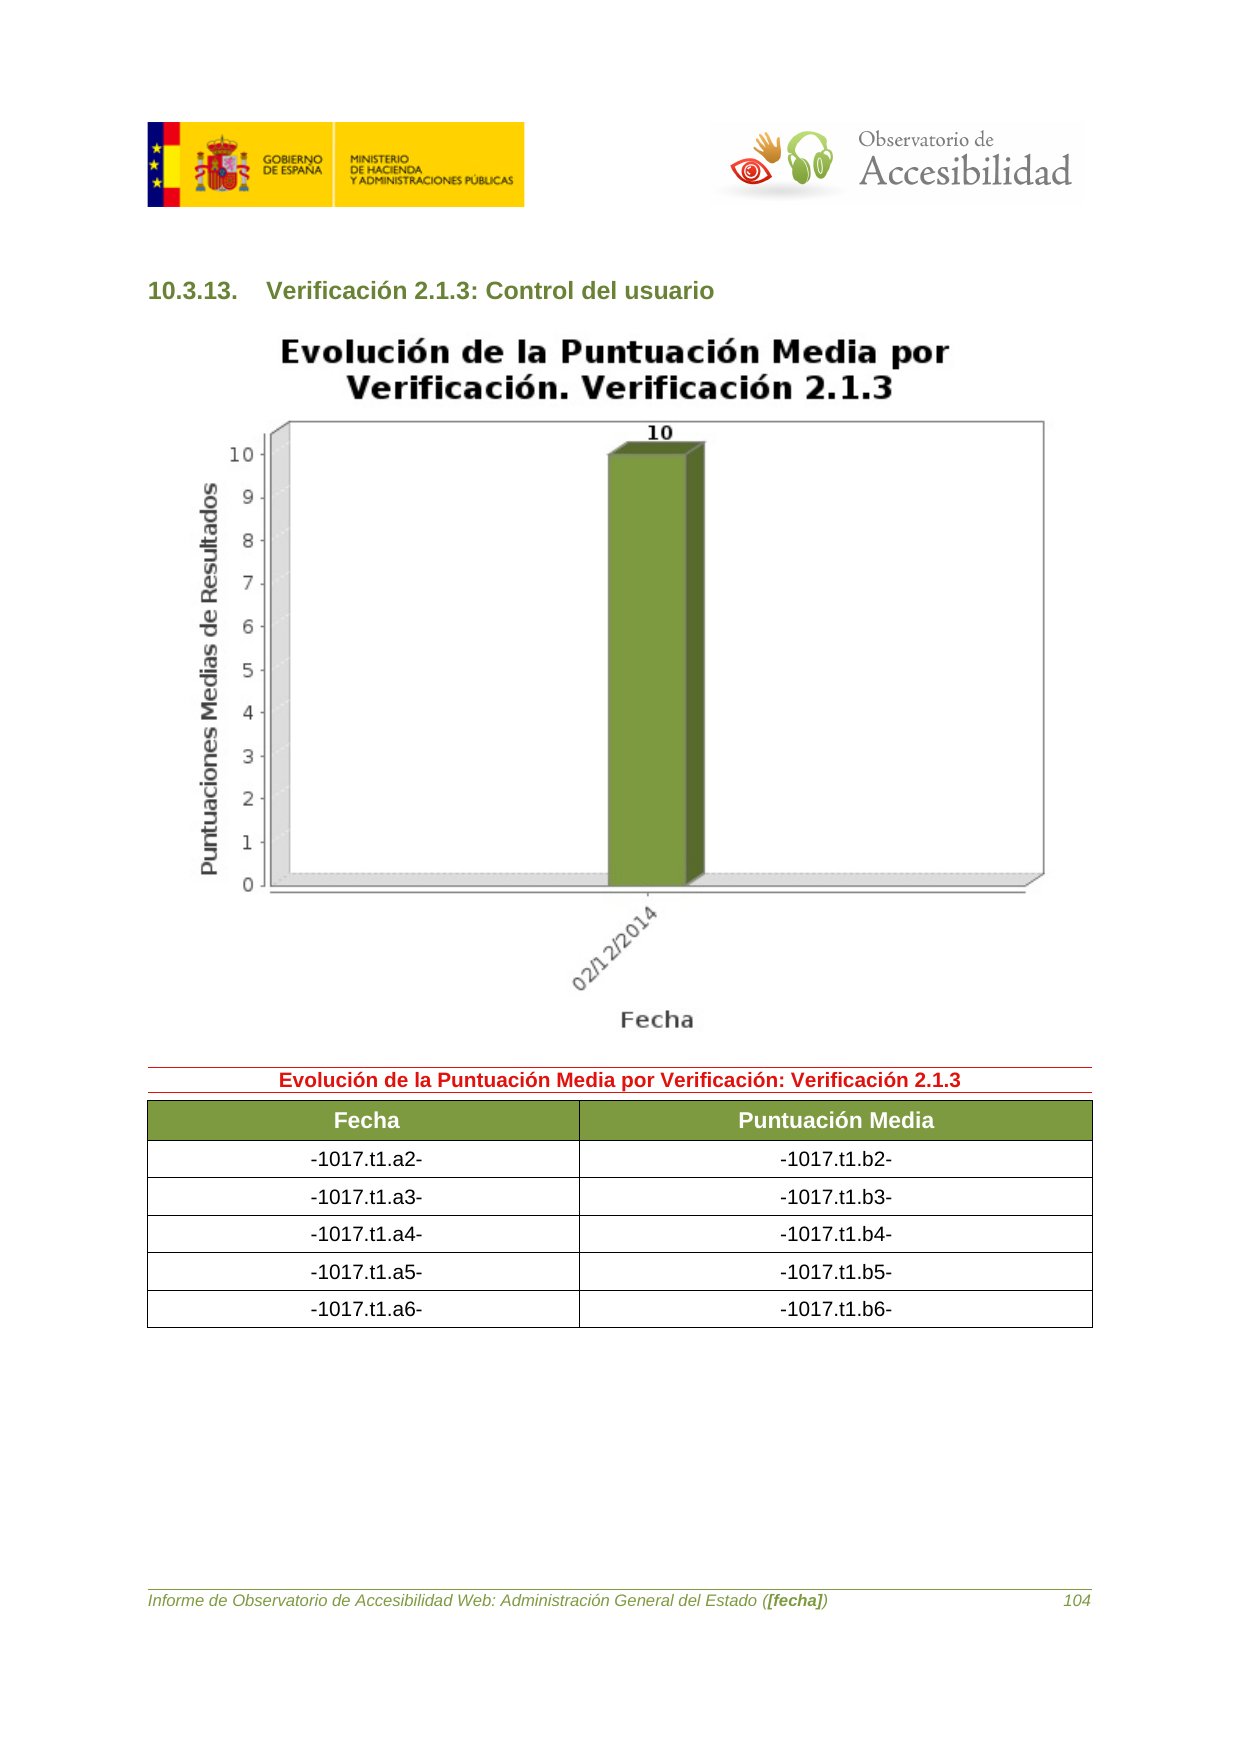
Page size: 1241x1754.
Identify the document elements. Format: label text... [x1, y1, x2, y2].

table_cell -1017.t1.b5- [580, 1253, 1092, 1290]
table_cell -1017.t1.a4- [148, 1216, 579, 1252]
table_header Fecha [148, 1101, 579, 1140]
table_cell -1017.t1.b6- [580, 1291, 1092, 1327]
table_header Puntuación Media [580, 1101, 1092, 1140]
table_cell -1017.t1.b4- [580, 1216, 1092, 1252]
picture [147, 122, 525, 207]
table_cell -1017.t1.b2- [580, 1141, 1092, 1177]
table_cell -1017.t1.b3- [580, 1178, 1092, 1215]
table_cell -1017.t1.a3- [148, 1178, 579, 1215]
picture [710, 122, 1086, 205]
list Verificación 2.1.3: Control del usuario [148, 276, 1092, 304]
text Evolución de la Puntuación Media por Verificación: Verificación 2.1.3 [148, 1068, 1092, 1092]
table_cell -1017.t1.a2- [148, 1141, 579, 1177]
table_cell -1017.t1.a5- [148, 1253, 579, 1290]
picture [178, 332, 1062, 1042]
table_cell -1017.t1.a6- [148, 1291, 579, 1327]
